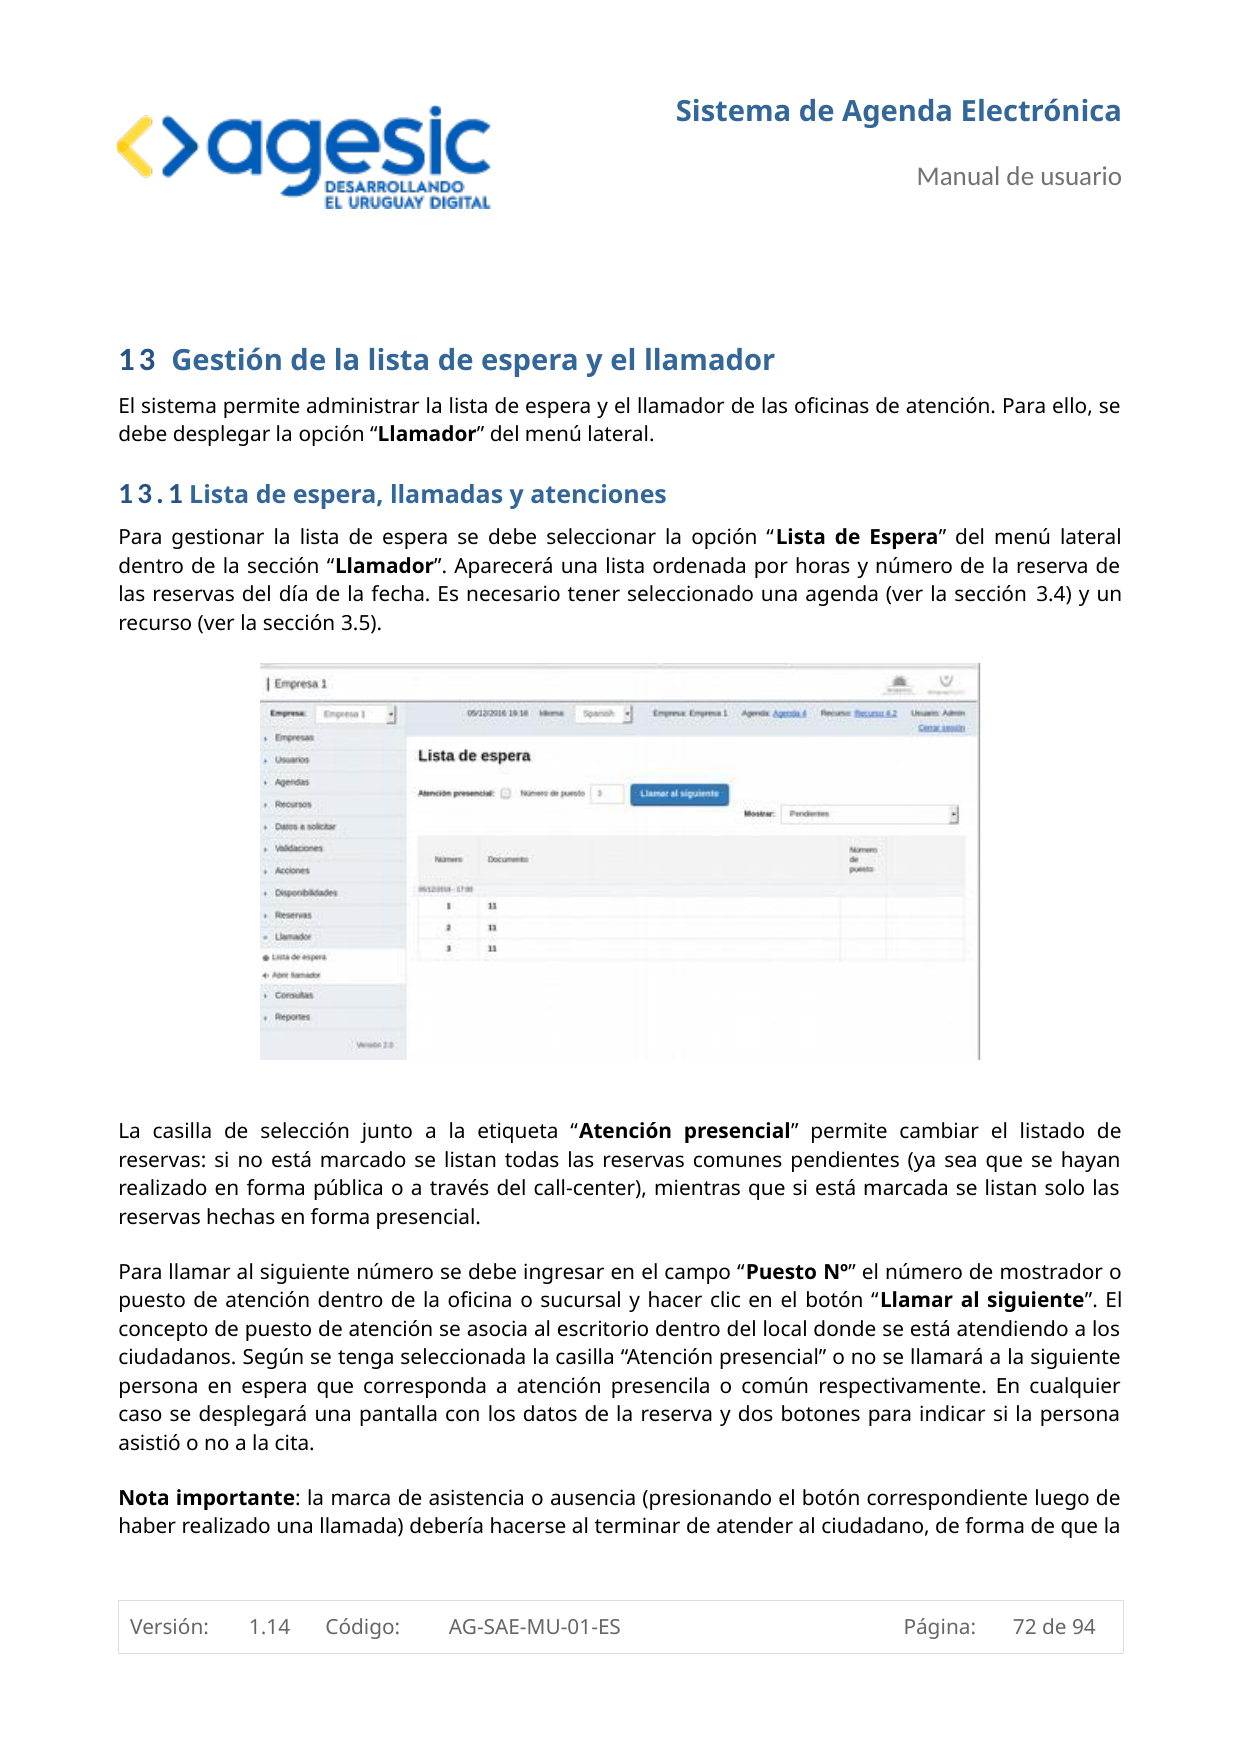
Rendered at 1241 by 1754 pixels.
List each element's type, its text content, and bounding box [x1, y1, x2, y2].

text El sistema permite administrar la lista de espera y el llamador de las oficinas de atención. Para ello, se debe desplegar la opción “Llamador” del menú lateral. [118, 391, 1122, 448]
text Nota importante: la marca de asistencia o ausencia (presionando el botón correspondiente luego de haber realizado una llamada) debería hacerse al terminar de atender al ciudadano, de forma de que la [118, 1483, 1122, 1540]
text Para gestionar la lista de espera se debe seleccionar la opción “Lista de Espera” del menú lateral dentro de la sección “Llamador”. Aparecerá una lista ordenada por horas y número de la reserva de las reservas del día de la fecha. Es necesario tener seleccionado una agenda (ver la sección 3.4) y un recurso (ver la sección 3.5). [118, 522, 1122, 636]
subtitle Gestión de la lista de espera y el llamador [118, 339, 1122, 379]
picture [116, 105, 492, 209]
picture [260, 663, 981, 1060]
subtitle Lista de espera, llamadas y atenciones [118, 475, 1122, 510]
text La casilla de selección junto a la etiqueta “Atención presencial” permite cambiar el listado de reservas: si no está marcado se listan todas las reservas comunes pendientes (ya sea que se hayan realizado en forma pública o a través del call-center), mientras que si está marcada se listan solo las reservas hechas en forma presencial. [118, 1116, 1122, 1230]
text Para llamar al siguiente número se debe ingresar en el campo “Puesto Nº” el número de mostrador o puesto de atención dentro de la oficina o sucursal y hacer clic en el botón “Llamar al siguiente”. El concepto de puesto de atención se asocia al escritorio dentro del local donde se está atendiendo a los ciudadanos. Según se tenga seleccionada la casilla “Atención presencial” o no se llamará a la siguiente persona en espera que corresponda a atención presencila o común respectivamente. En cualquier caso se desplegará una pantalla con los datos de la reserva y dos botones para indicar si la persona asistió o no a la cita. [118, 1257, 1122, 1456]
